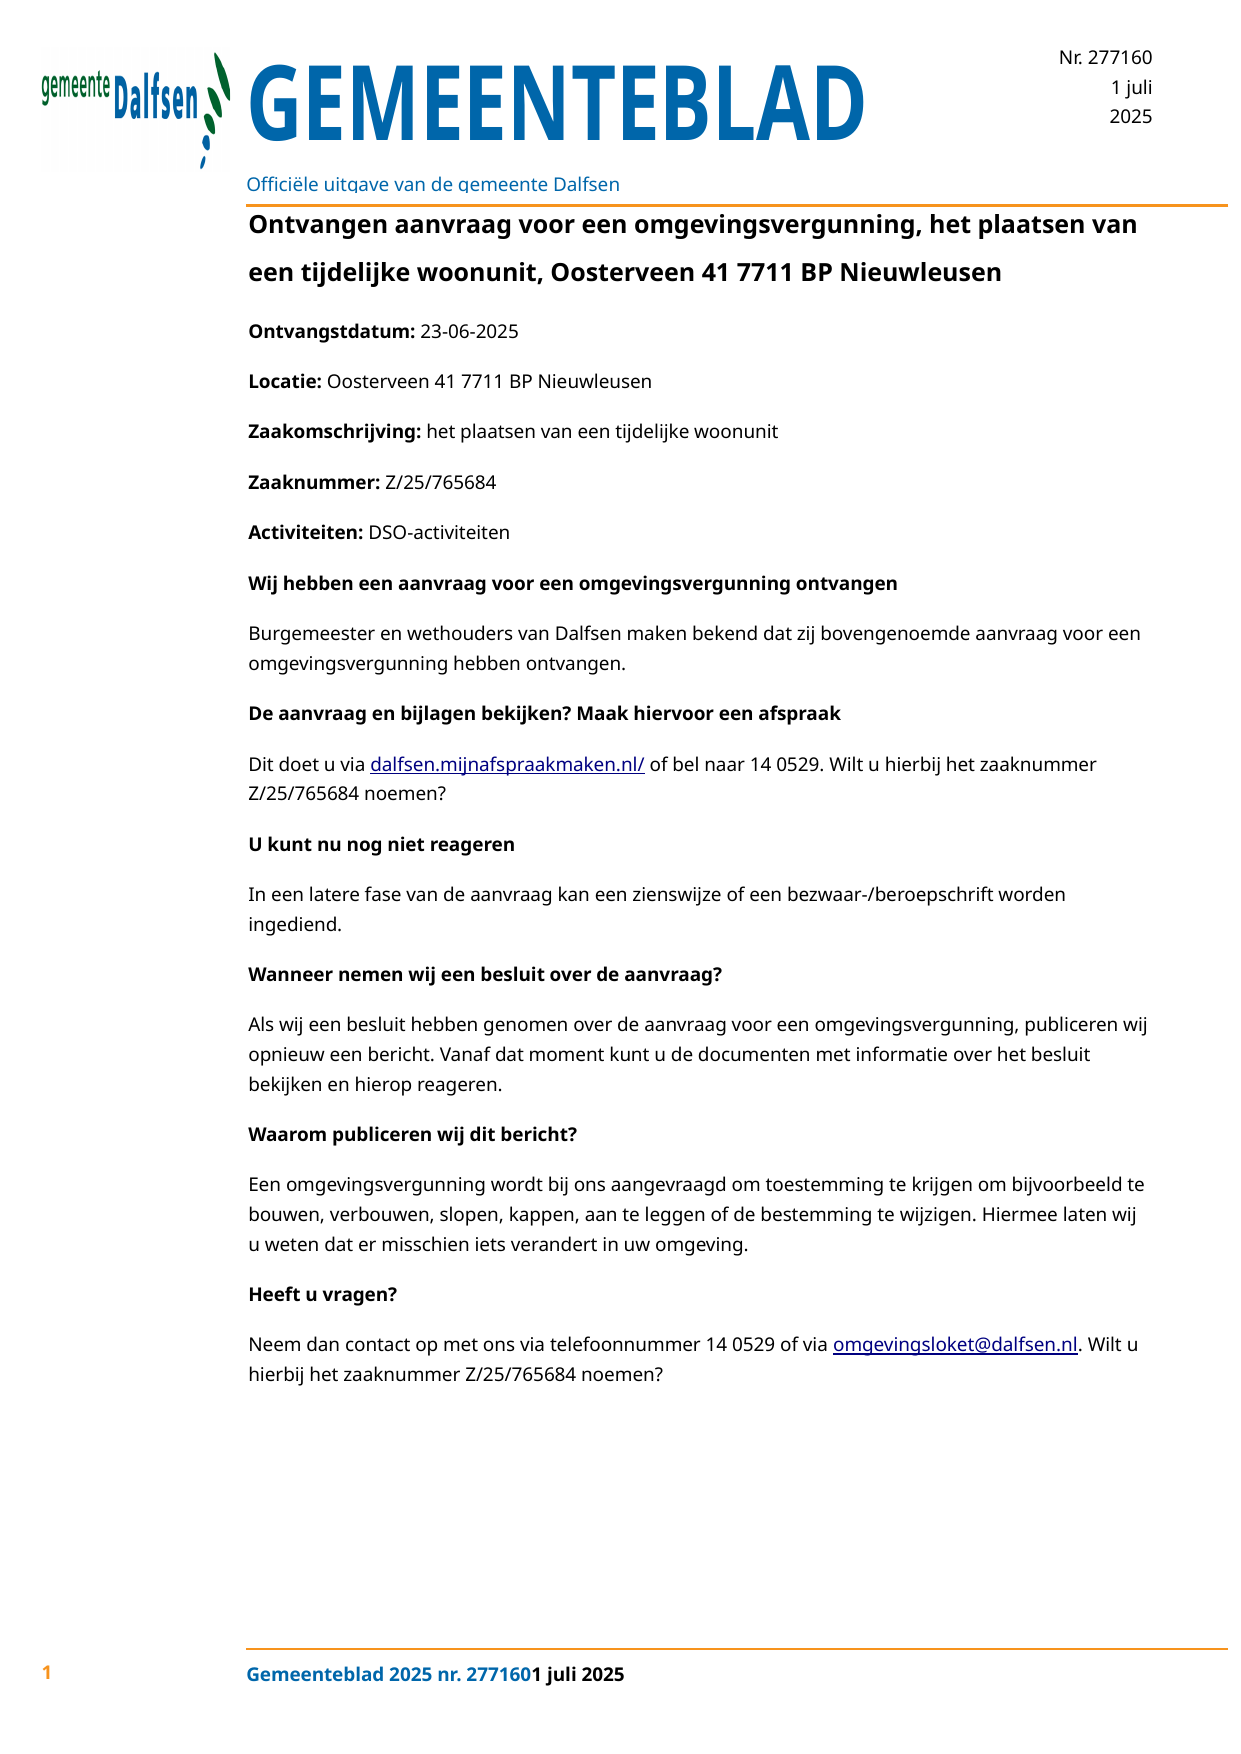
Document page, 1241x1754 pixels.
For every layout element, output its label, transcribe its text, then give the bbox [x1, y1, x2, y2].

text Heeft u vragen? [248, 1281, 1152, 1307]
text Een omgevingsvergunning wordt bij ons aangevraagd om toestemming te krijgen om bijvoorbeeld te bouwen, verbouwen, slopen, kappen, aan te leggen of de bestemming te wijzigen. Hiermee laten wij u weten dat er misschien iets verandert in uw omgeving. [248, 1172, 1152, 1257]
picture [41, 47, 231, 172]
text Burgemeester en wethouders van Dalfsen maken bekend dat zij bovengenoemde aanvraag voor een omgevingsvergunning hebben ontvangen. [248, 620, 1152, 676]
text Als wij een besluit hebben genomen over de aanvraag voor een omgevingsvergunning, publiceren wij opnieuw een bericht. Vanaf dat moment kunt u de documenten met informatie over het besluit bekijken en hierop reageren. [248, 1012, 1152, 1097]
text Locatie: Oosterveen 41 7711 BP Nieuwleusen [248, 368, 1152, 394]
text U kunt nu nog niet reageren [248, 831, 1152, 857]
text Ontvangen aanvraag voor een omgevingsvergunning, het plaatsen van een tijdelijke woonunit, Oosterveen 41 7711 BP Nieuwleusen [248, 207, 1152, 288]
text Activiteiten: DSO-activiteiten [248, 519, 1152, 545]
text Wanneer nemen wij een besluit over de aanvraag? [248, 961, 1152, 987]
text Waarom publiceren wij dit bericht? [248, 1121, 1152, 1147]
text De aanvraag en bijlagen bekijken? Maak hiervoor een afspraak [248, 700, 1152, 726]
text Wij hebben een aanvraag voor een omgevingsvergunning ontvangen [248, 570, 1152, 596]
text In een latere fase van de aanvraag kan een zienswijze of een bezwaar-/beroepschrift worden ingediend. [248, 881, 1152, 937]
text Dit doet u via dalfsen.mijnafspraakmaken.nl/ of bel naar 14 0529. Wilt u hierbij het zaaknummer Z/25/765684 noemen? [248, 751, 1152, 806]
text Zaaknummer: Z/25/765684 [248, 469, 1152, 495]
text Neem dan contact op met ons via telefoonnummer 14 0529 of via omgevingsloket@dalfsen.nl. Wilt u hierbij het zaaknummer Z/25/765684 noemen? [248, 1332, 1152, 1387]
text Ontvangstdatum: 23-06-2025 [248, 318, 1152, 344]
text Zaakomschrijving: het plaatsen van een tijdelijke woonunit [248, 419, 1152, 444]
